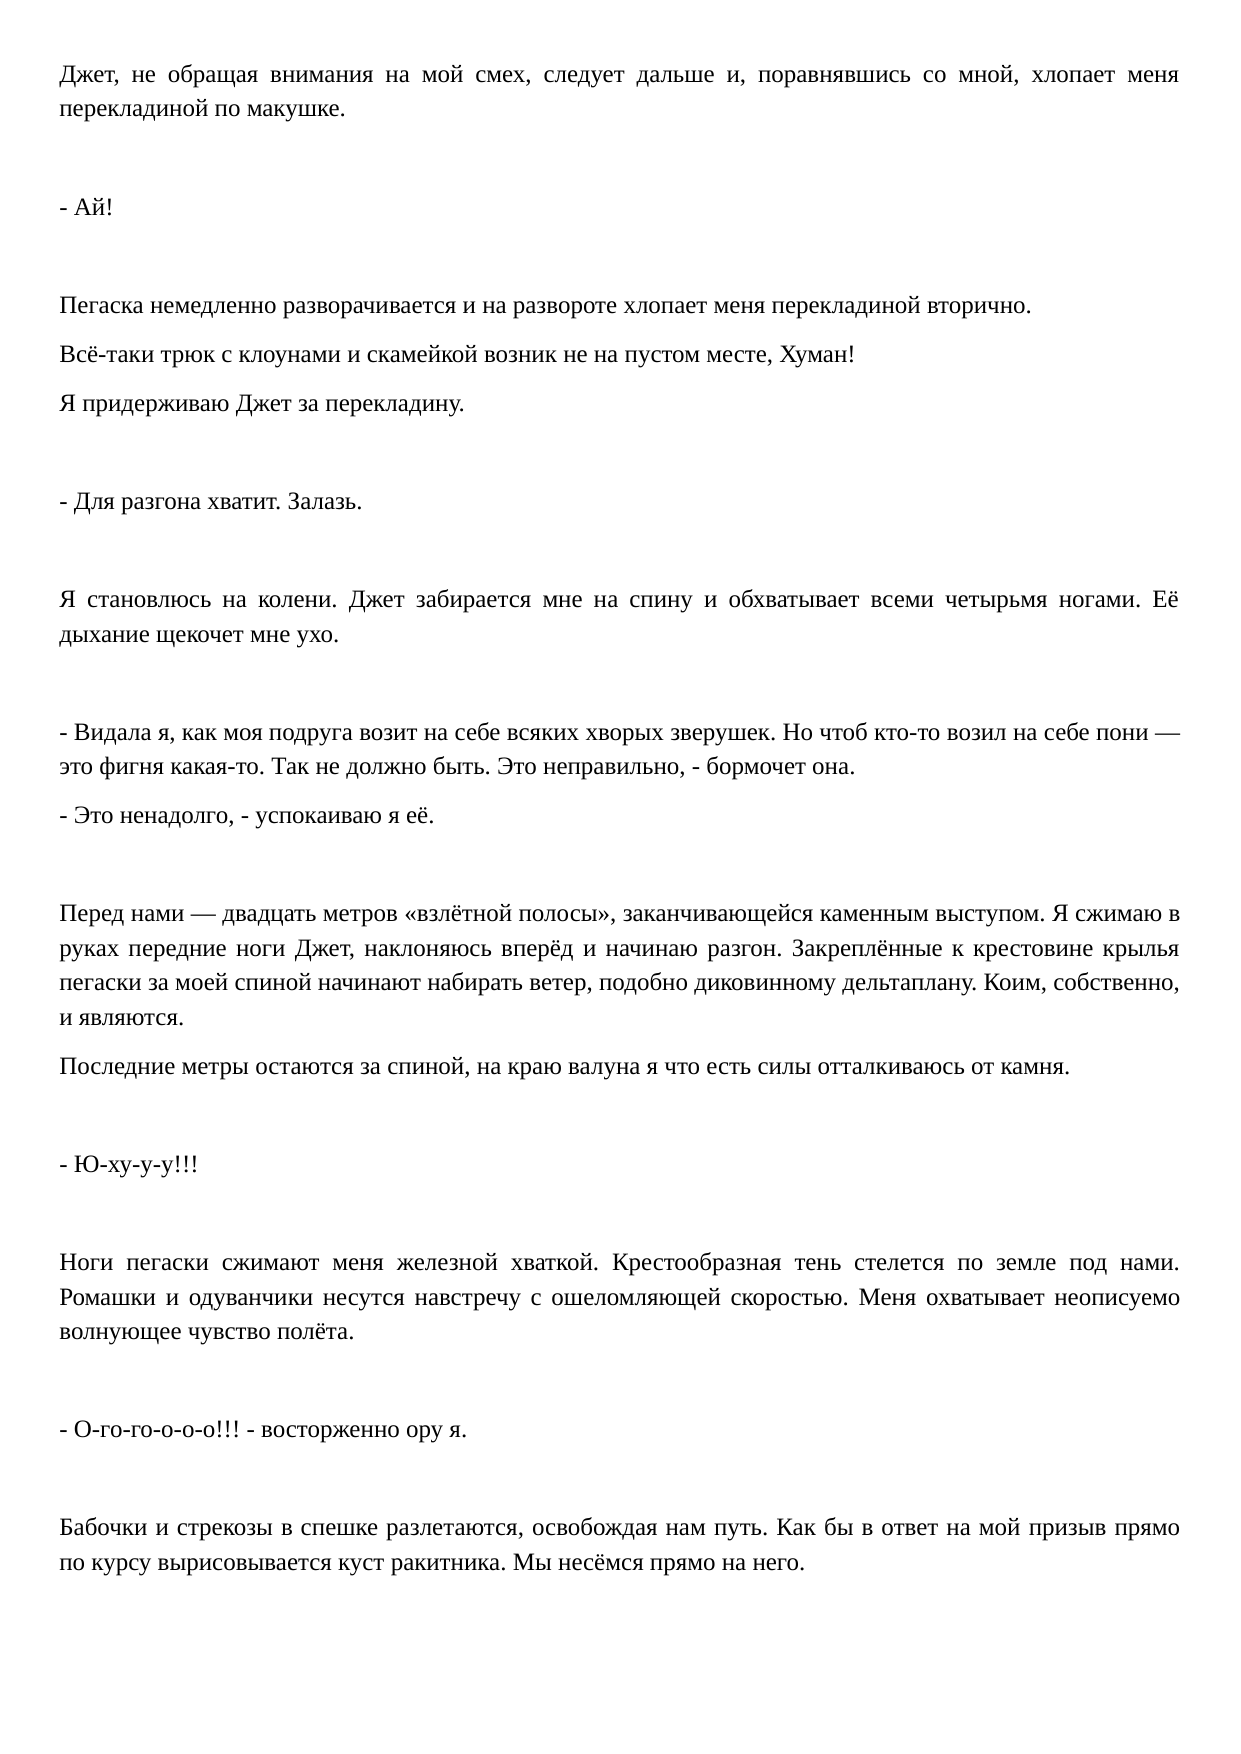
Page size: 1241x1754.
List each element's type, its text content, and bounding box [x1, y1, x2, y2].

text Пегаска немедленно разворачивается и на развороте хлопает меня перекладиной вторично. [59, 290, 1181, 318]
text - Ай! [59, 192, 1181, 220]
text Я становлюсь на колени. Джет забирается мне на спину и обхватывает всеми четырьмя ногами. Её дыхание щекочет мне ухо. [59, 584, 1181, 647]
text Джет, не обращая внимания на мой смех, следует дальше и, поравнявшись со мной, хлопает меня перекладиной по макушке. [59, 59, 1181, 122]
text Последние метры остаются за спиной, на краю валуна я что есть силы отталкиваюсь от камня. [59, 1051, 1181, 1080]
text - Ю-ху-у-у!!! [59, 1149, 1181, 1178]
text - О-го-го-о-о-о!!! - восторженно ору я. [59, 1414, 1181, 1443]
text Бабочки и стрекозы в спешке разлетаются, освобождая нам путь. Как бы в ответ на мой призыв прямо по курсу вырисовывается куст ракитника. Мы несёмся прямо на него. [59, 1512, 1181, 1576]
text - Это ненадолго, - успокаиваю я её. [59, 800, 1181, 829]
text Перед нами — двадцать метров «взлётной полосы», заканчивающейся каменным выступом. Я сжимаю в руках передние ноги Джет, наклоняюсь вперёд и начинаю разгон. Закреплённые к крестовине крылья пегаски за моей спиной начинают набирать ветер, подобно диковинному дельтаплану. Коим, собственно, и являются. [59, 898, 1181, 1031]
text - Для разгона хватит. Залазь. [59, 486, 1181, 515]
text - Видала я, как моя подруга возит на себе всяких хворых зверушек. Но чтоб кто-то возил на себе пони — это фигня какая-то. Так не должно быть. Это неправильно, - бормочет она. [59, 717, 1181, 780]
text Я придерживаю Джет за перекладину. [59, 388, 1181, 417]
text Всё-таки трюк с клоунами и скамейкой возник не на пустом месте, Хуман! [59, 339, 1181, 368]
text Ноги пегаски сжимают меня железной хваткой. Крестообразная тень стелется по земле под нами. Ромашки и одуванчики несутся навстречу с ошеломляющей скоростью. Меня охватывает неописуемо волнующее чувство полёта. [59, 1247, 1181, 1345]
